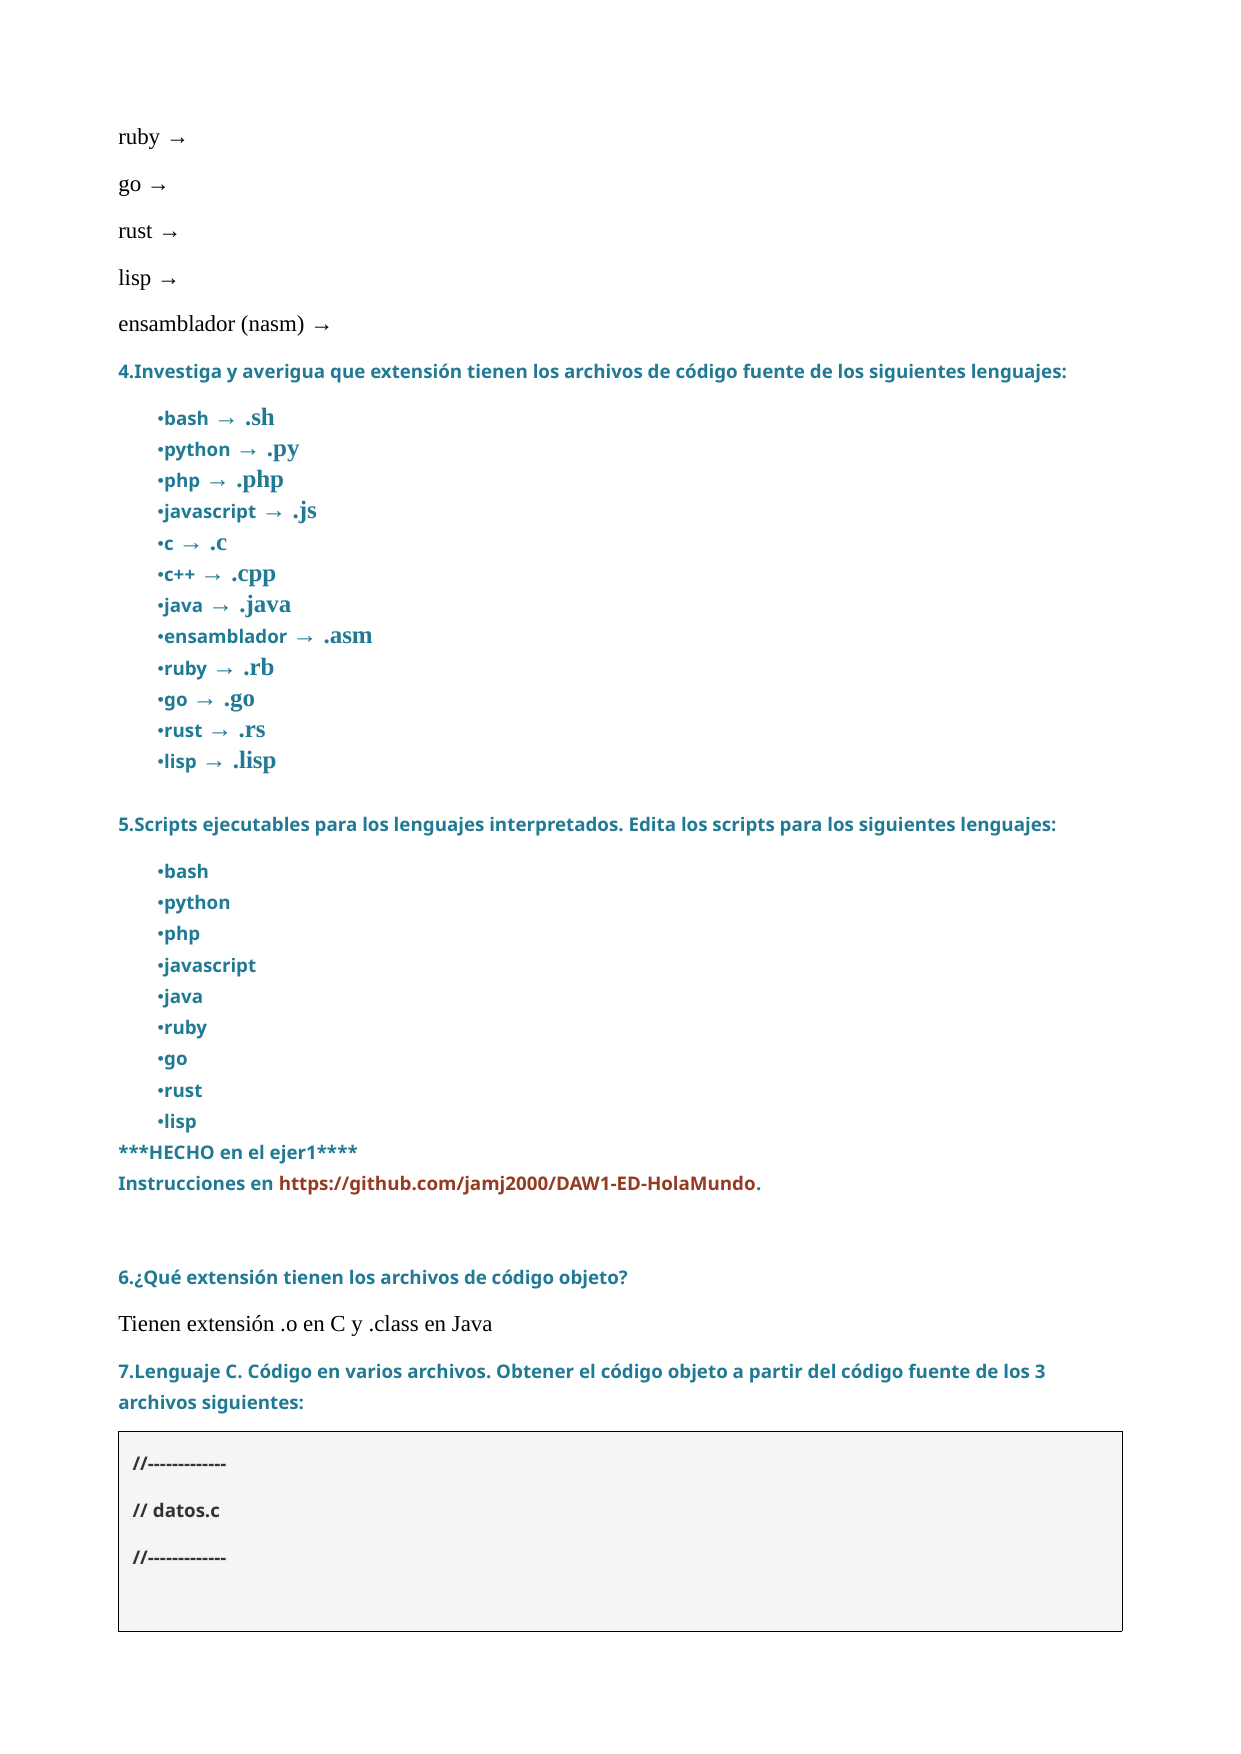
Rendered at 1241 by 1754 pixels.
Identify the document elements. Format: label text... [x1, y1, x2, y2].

list python → .py [118, 431, 1122, 462]
list php → .php [118, 462, 1122, 493]
list bash → .sh [118, 399, 1122, 431]
list javascript [118, 946, 1122, 977]
list php [118, 915, 1122, 946]
list ruby → [118, 118, 1122, 149]
list lisp [118, 1102, 1122, 1134]
list bash [118, 852, 1122, 884]
list go [118, 1040, 1122, 1071]
list c++ → .cpp [118, 556, 1122, 587]
list ensamblador → .asm [118, 618, 1122, 649]
text ***HECHO en el ejer1**** [118, 1134, 1122, 1165]
list //------------- [119, 1524, 1122, 1570]
list Lenguaje C. Código en varios archivos. Obtener el código objeto a partir del código fuente de los 3 archivos siguientes: [118, 1352, 1122, 1415]
list c → .c [118, 524, 1122, 556]
list Scripts ejecutables para los lenguajes interpretados. Edita los scripts para los siguientes lenguajes: [118, 806, 1122, 837]
list ruby [118, 1009, 1122, 1040]
list Investiga y averigua que extensión tienen los archivos de código fuente de los siguientes lenguajes: [118, 352, 1122, 384]
list lisp → [118, 259, 1122, 290]
list Tienen extensión .o en C y .class en Java [118, 1306, 1122, 1337]
list rust → .rs [118, 712, 1122, 743]
list ruby → .rb [118, 649, 1122, 681]
list java → .java [118, 587, 1122, 618]
list javascript → .js [118, 493, 1122, 524]
list Instrucciones en https://github.com/jamj2000/DAW1-ED-HolaMundo. [118, 1165, 1122, 1196]
list rust → [118, 212, 1122, 243]
list ¿Qué extensión tienen los archivos de código objeto? [118, 1259, 1122, 1290]
list python [118, 884, 1122, 915]
list ensamblador (nasm) → [118, 306, 1122, 337]
list //------------- [119, 1432, 1122, 1476]
list rust [118, 1071, 1122, 1102]
list java [118, 977, 1122, 1009]
list // datos.c [119, 1477, 1122, 1523]
list lisp → .lisp [118, 743, 1122, 774]
list go → [118, 165, 1122, 196]
list go → .go [118, 681, 1122, 712]
